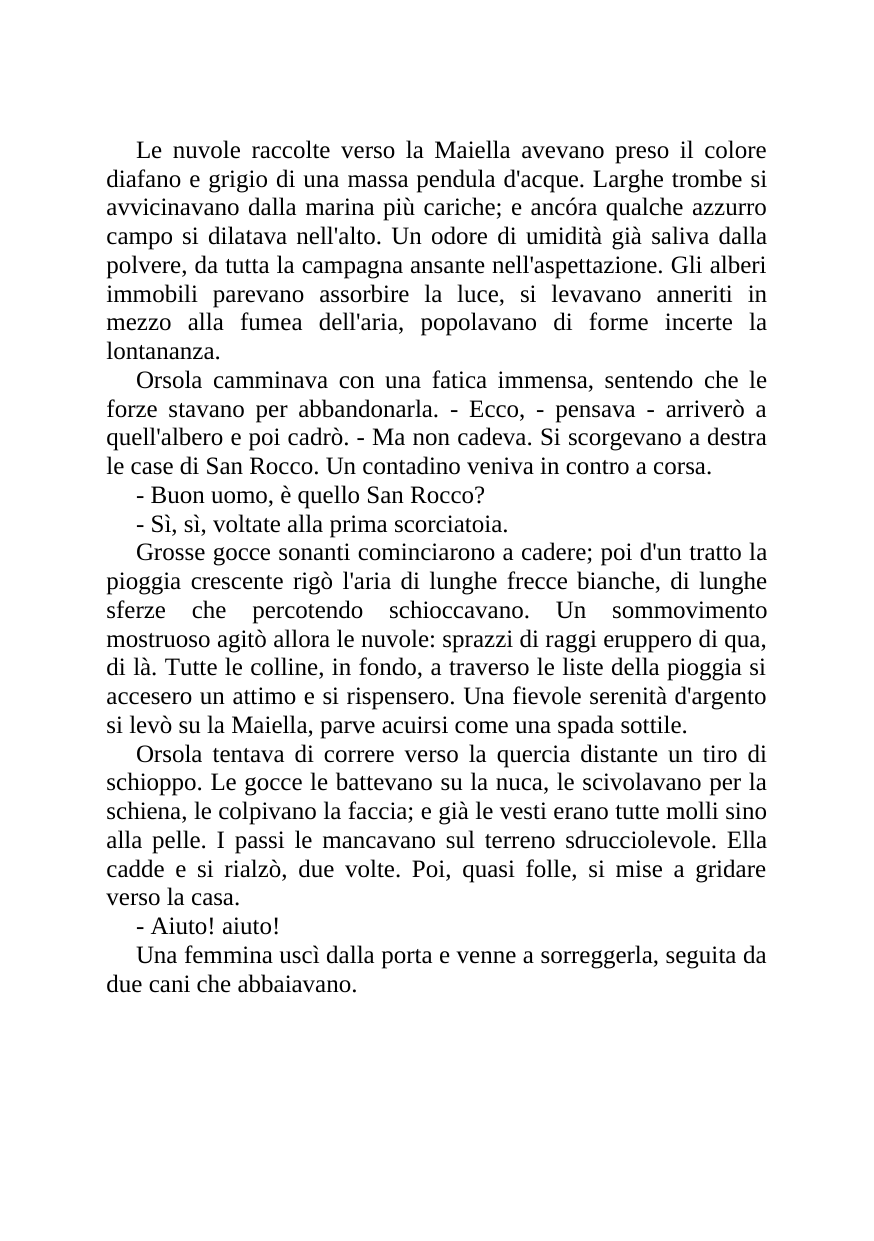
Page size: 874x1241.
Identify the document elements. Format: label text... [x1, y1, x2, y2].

text - Sì, sì, voltate alla prima scorciatoia. [106, 509, 768, 537]
text Grosse gocce sonanti cominciarono a cadere; poi d'un tratto la pioggia crescente rigò l'aria di lunghe frecce bianche, di lunghe sferze che percotendo schioccavano. Un sommovimento mostruoso agitò allora le nuvole: sprazzi di raggi eruppero di qua, di là. Tutte le colline, in fondo, a traverso le liste della pioggia si accesero un attimo e si rispensero. Una fievole serenità d'argento si levò su la Maiella, parve acuirsi come una spada sottile. [106, 537, 768, 739]
text - Aiuto! aiuto! [106, 911, 768, 940]
text Le nuvole raccolte verso la Maiella avevano preso il colore diafano e grigio di una massa pendula d'acque. Larghe trombe si avvicinavano dalla marina più cariche; e ancóra qualche azzurro campo si dilatava nell'alto. Un odore di umidità già saliva dalla polvere, da tutta la campagna ansante nell'aspettazione. Gli alberi immobili parevano assorbire la luce, si levavano anneriti in mezzo alla fumea dell'aria, popolavano di forme incerte la lontananza. [106, 135, 768, 365]
text Orsola camminava con una fatica immensa, sentendo che le forze stavano per abbandonarla. - Ecco, - pensava - arriverò a quell'albero e poi cadrò. - Ma non cadeva. Si scorgevano a destra le case di San Rocco. Un contadino veniva in contro a corsa. [106, 365, 768, 480]
text Orsola tentava di correre verso la quercia distante un tiro di schioppo. Le gocce le battevano su la nuca, le scivolavano per la schiena, le colpivano la faccia; e già le vesti erano tutte molli sino alla pelle. I passi le mancavano sul terreno sdrucciolevole. Ella cadde e si rialzò, due volte. Poi, quasi folle, si mise a gridare verso la casa. [106, 739, 768, 911]
text - Buon uomo, è quello San Rocco? [106, 480, 768, 509]
text Una femmina uscì dalla porta e venne a sorreggerla, seguita da due cani che abbaiavano. [106, 940, 768, 997]
